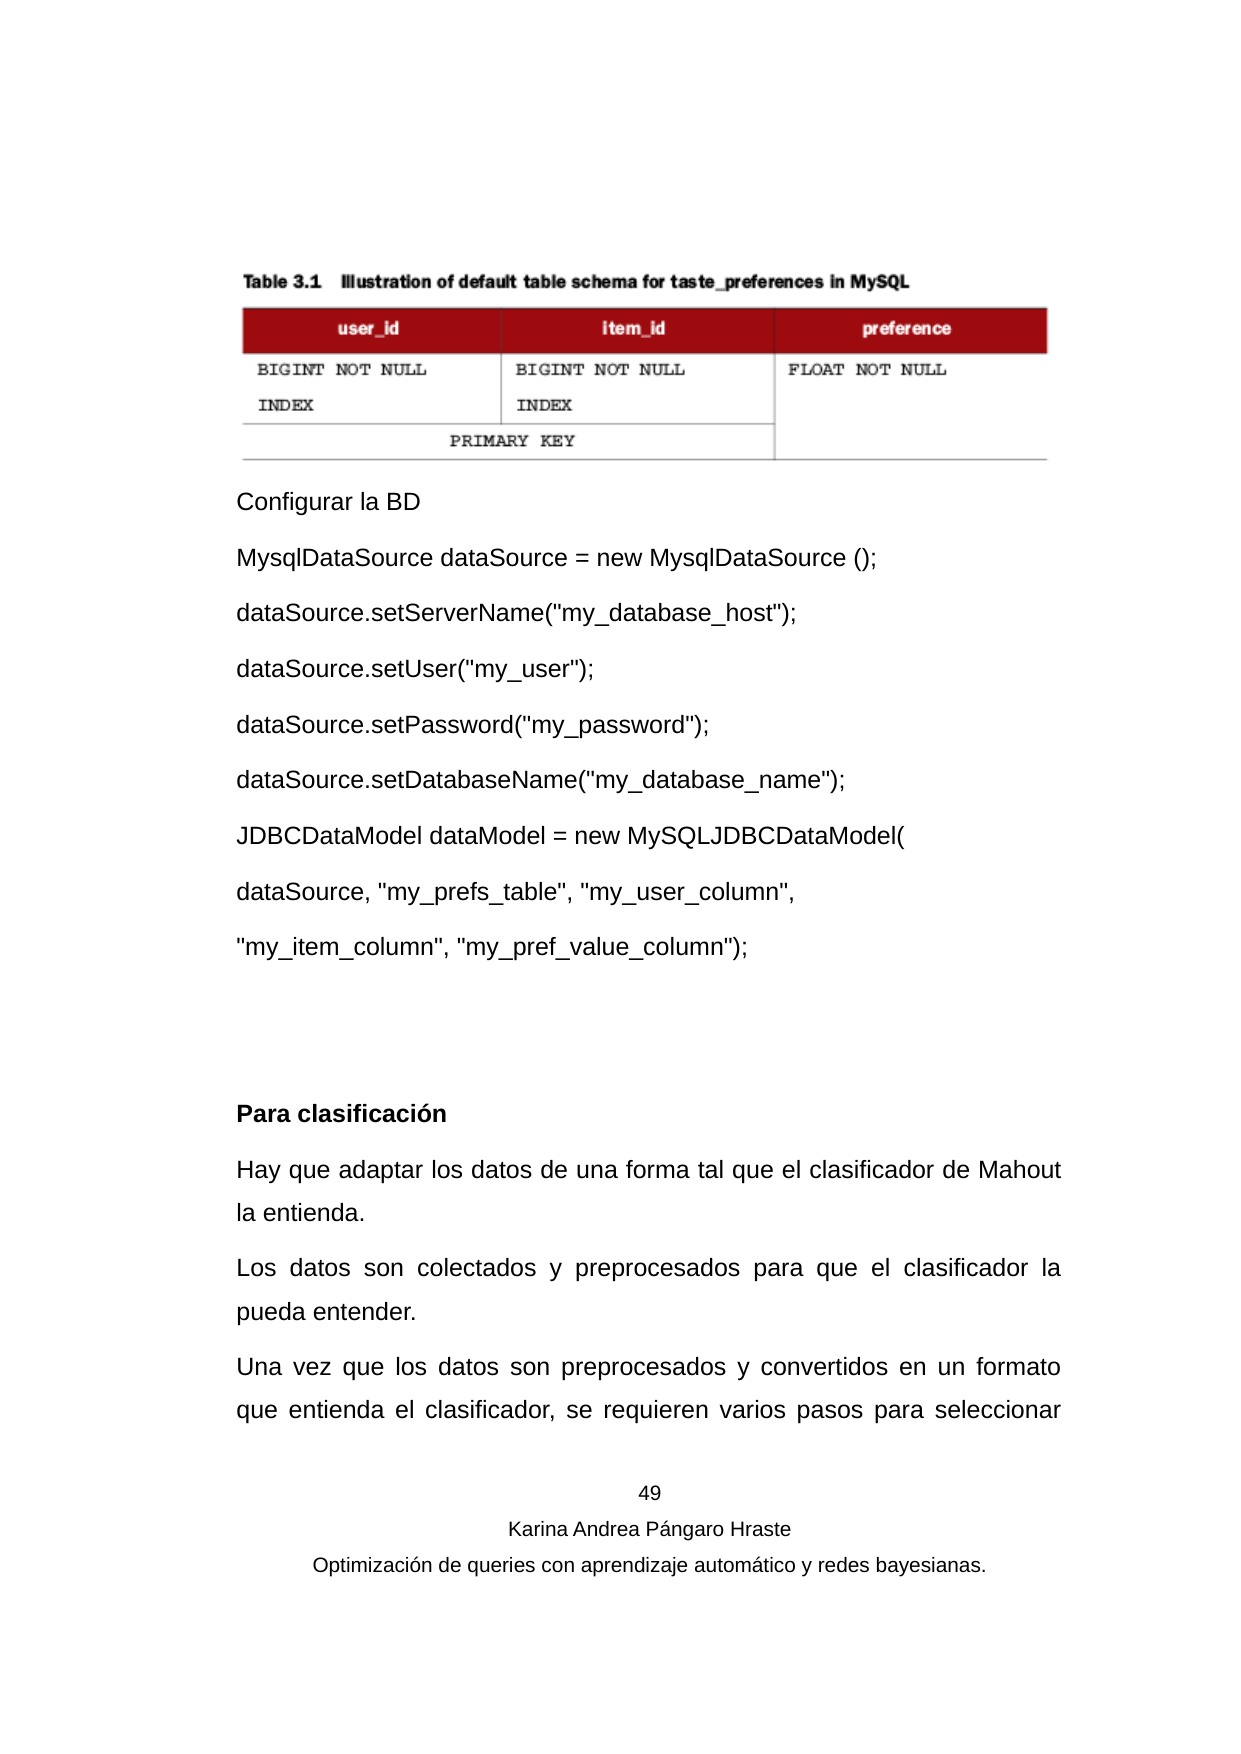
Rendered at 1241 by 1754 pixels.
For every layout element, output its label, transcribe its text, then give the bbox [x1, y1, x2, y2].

picture [236, 265, 1063, 473]
text Para clasificación [236, 1099, 1063, 1128]
text Los datos son colectados y preprocesados para que el clasificador la pueda entender. [236, 1253, 1063, 1325]
text Configurar la BD [236, 473, 1063, 516]
text dataSource, "my_prefs_table", "my_user_column", [236, 876, 1063, 905]
text JDBCDataModel dataModel = new MySQLJDBCDataModel( [236, 821, 1063, 849]
text dataSource.setDatabaseName("my_database_name"); [236, 765, 1063, 794]
text Una vez que los datos son preprocesados y convertidos en un formato que entienda el clasificador, se requieren varios pasos para seleccionar [236, 1352, 1063, 1424]
text dataSource.setPassword("my_password"); [236, 709, 1063, 738]
text MysqlDataSource dataSource = new MysqlDataSource (); [236, 543, 1063, 571]
text dataSource.setServerName("my_database_host"); [236, 598, 1063, 627]
text Hay que adaptar los datos de una forma tal que el clasificador de Mahout la entienda. [236, 1154, 1063, 1226]
text dataSource.setUser("my_user"); [236, 654, 1063, 683]
text "my_item_column", "my_pref_value_column"); [236, 932, 1063, 961]
